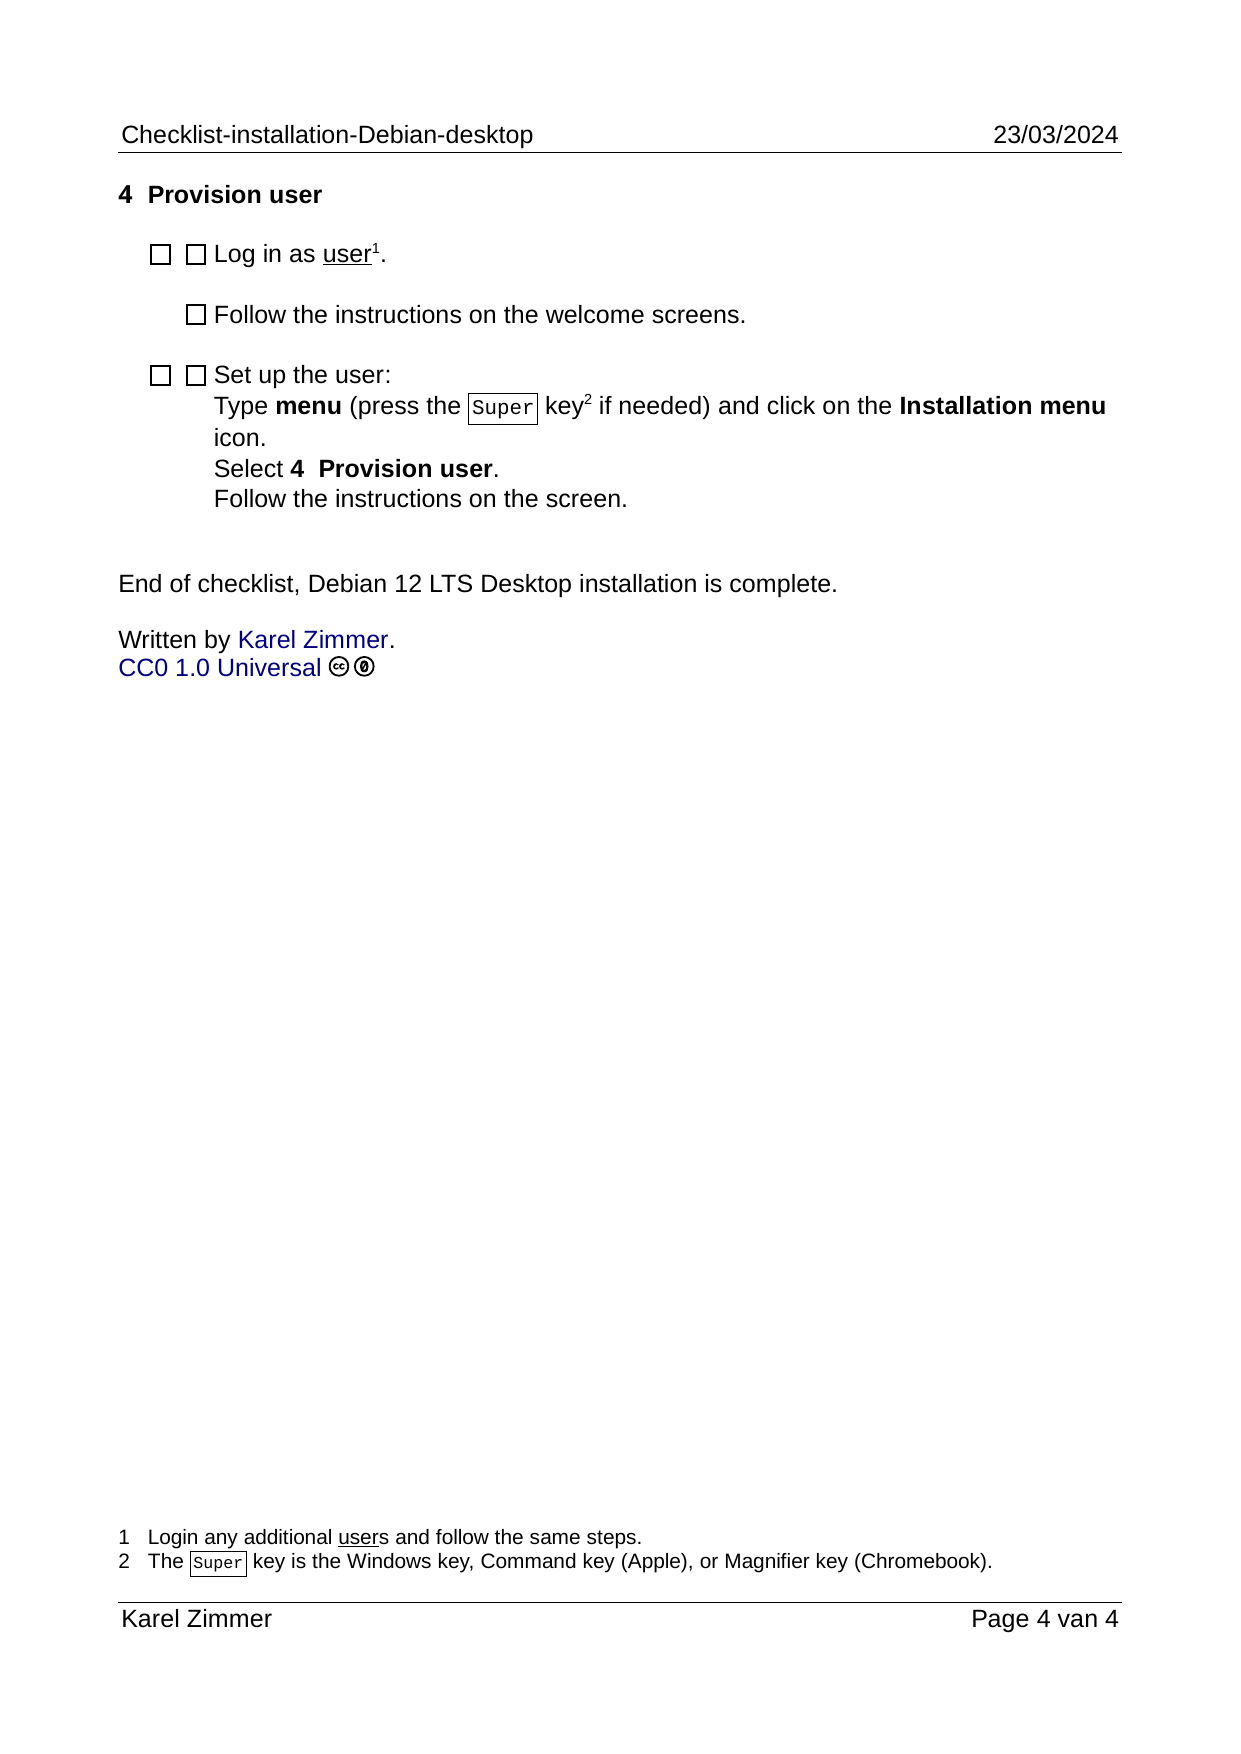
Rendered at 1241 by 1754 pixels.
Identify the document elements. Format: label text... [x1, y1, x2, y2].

table_cell [118, 454, 142, 484]
table_cell [177, 484, 213, 514]
table_cell Set up the user: [213, 360, 1122, 391]
table_header Log in as USER. [213, 239, 1122, 269]
table_cell [142, 360, 177, 391]
table_cell [118, 391, 142, 453]
table_cell [118, 360, 142, 391]
table_cell Select 4 Provision user. [213, 454, 1122, 484]
table_cell [142, 330, 177, 360]
list Provision user [118, 177, 1122, 211]
text End of checklist, Debian 12 LTS Desktop installation is complete. [118, 570, 1122, 598]
table_header [142, 239, 177, 269]
table_cell [213, 330, 1122, 360]
table_cell [118, 300, 142, 330]
table_cell [118, 269, 142, 300]
table_cell [118, 484, 142, 514]
table_cell Type menu (press the Super key if needed) and click on the Installation menu icon. [213, 391, 1122, 453]
table_cell [142, 300, 177, 330]
table_cell Follow the instructions on the screen. [213, 484, 1122, 514]
text Written by Karel Zimmer. [118, 626, 1122, 654]
text CC0 1.0 Universal [118, 654, 1122, 682]
table_header [118, 239, 142, 269]
table_cell Follow the instructions on the welcome screens. [213, 300, 1122, 330]
table_cell [142, 391, 177, 453]
table_cell [177, 454, 213, 484]
table_cell [177, 391, 213, 453]
table_cell [177, 360, 213, 391]
table_header [177, 239, 213, 269]
table_cell [142, 484, 177, 514]
table_cell [118, 330, 142, 360]
table_cell [177, 269, 213, 300]
table_cell [142, 269, 177, 300]
table_cell [142, 454, 177, 484]
table_cell [177, 300, 213, 330]
table_cell [177, 330, 213, 360]
table_cell [213, 269, 1122, 300]
